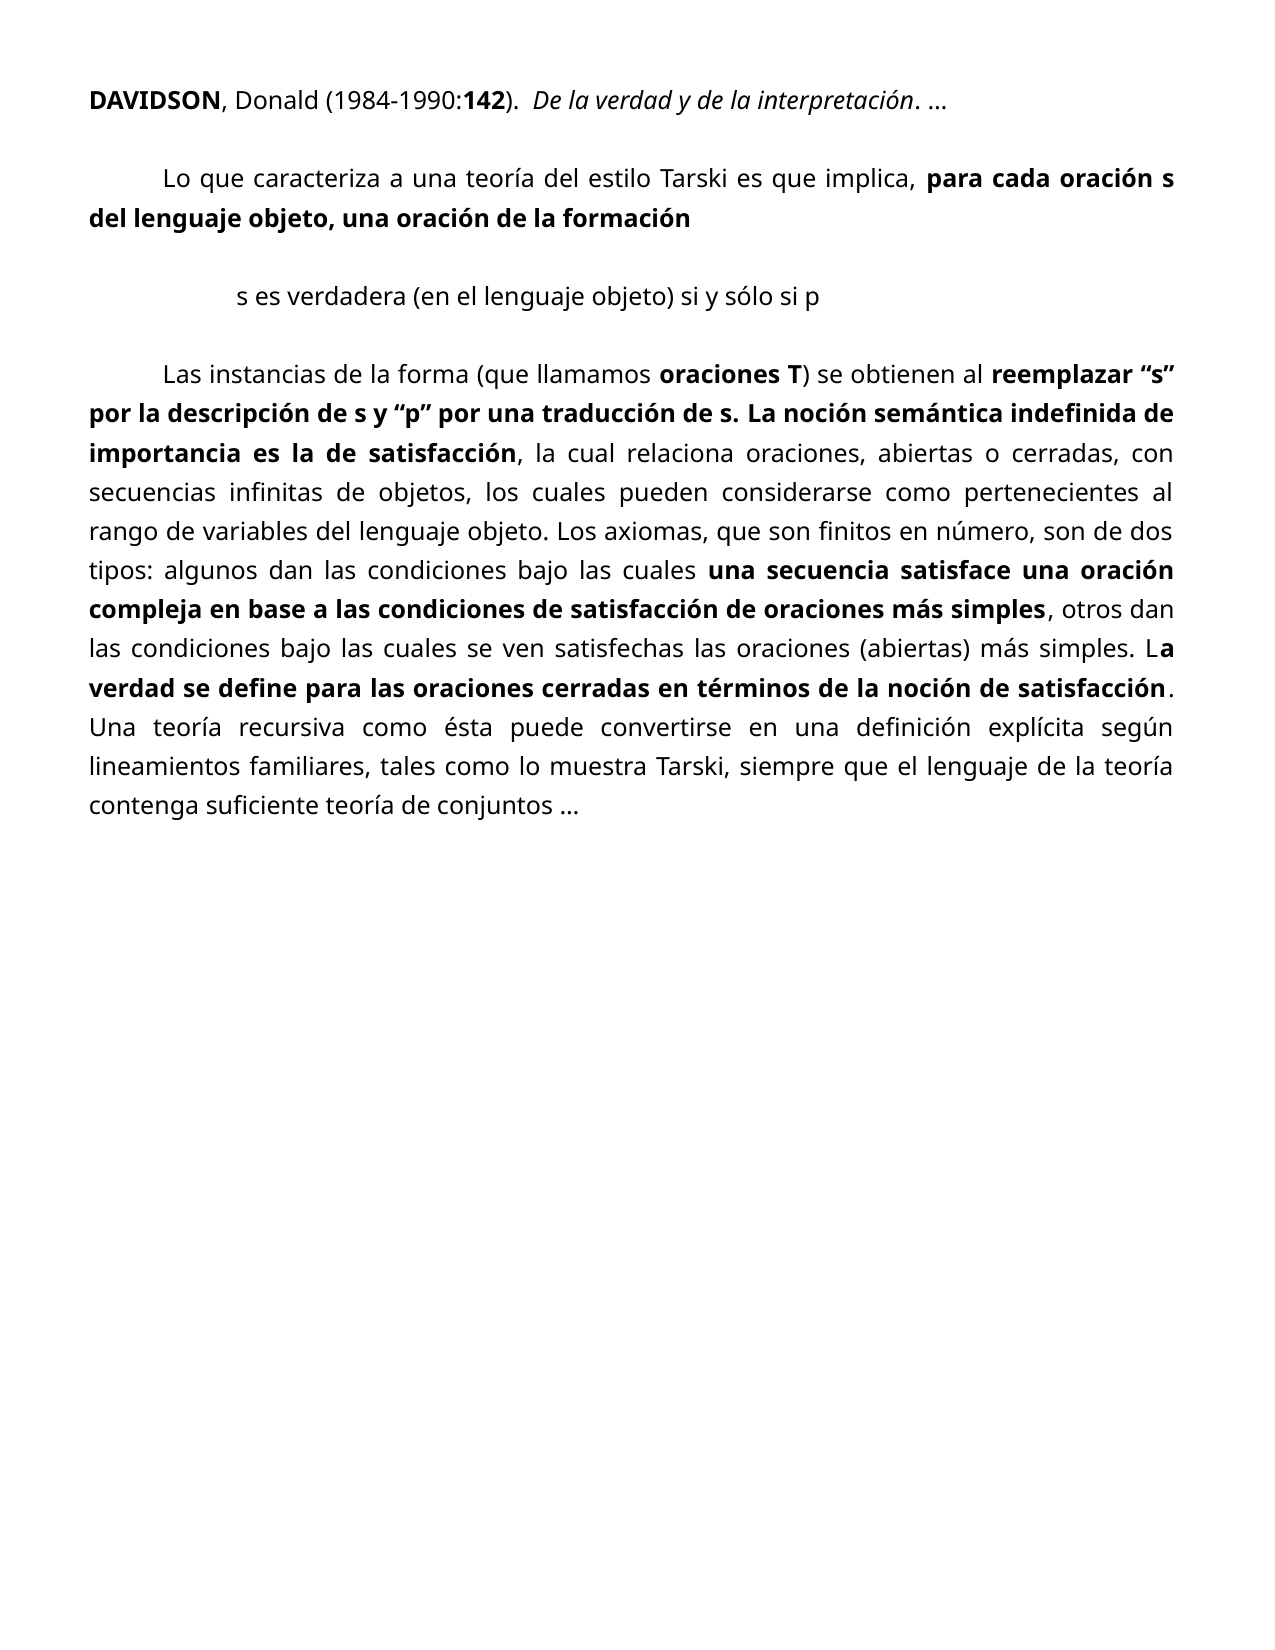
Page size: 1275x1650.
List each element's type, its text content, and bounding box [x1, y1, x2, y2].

text s es verdadera (en el lenguaje objeto) si y sólo si p [88, 278, 1174, 313]
text DAVIDSON, Donald (1984-1990:142). De la verdad y de la interpretación. … [88, 83, 1174, 117]
text Las instancias de la forma (que llamamos oraciones T) se obtienen al reemplazar “s” por la descripción de s y “p” por una traducción de s. La noción semántica indefinida de importancia es la de satisfacción, la cual relaciona oraciones, abiertas o cerradas, con secuencias infinitas de objetos, los cuales pueden considerarse como pertenecientes al rango de variables del lenguaje objeto. Los axiomas, que son finitos en número, son de dos tipos: algunos dan las condiciones bajo las cuales una secuencia satisface una oración compleja en base a las condiciones de satisfacción de oraciones más simples, otros dan las condiciones bajo las cuales se ven satisfechas las oraciones (abiertas) más simples. La verdad se define para las oraciones cerradas en términos de la noción de satisfacción. Una teoría recursiva como ésta puede convertirse en una definición explícita según lineamientos familiares, tales como lo muestra Tarski, siempre que el lenguaje de la teoría contenga suficiente teoría de conjuntos … [88, 357, 1174, 822]
text Lo que caracteriza a una teoría del estilo Tarski es que implica, para cada oración s del lenguaje objeto, una oración de la formación [88, 161, 1174, 234]
